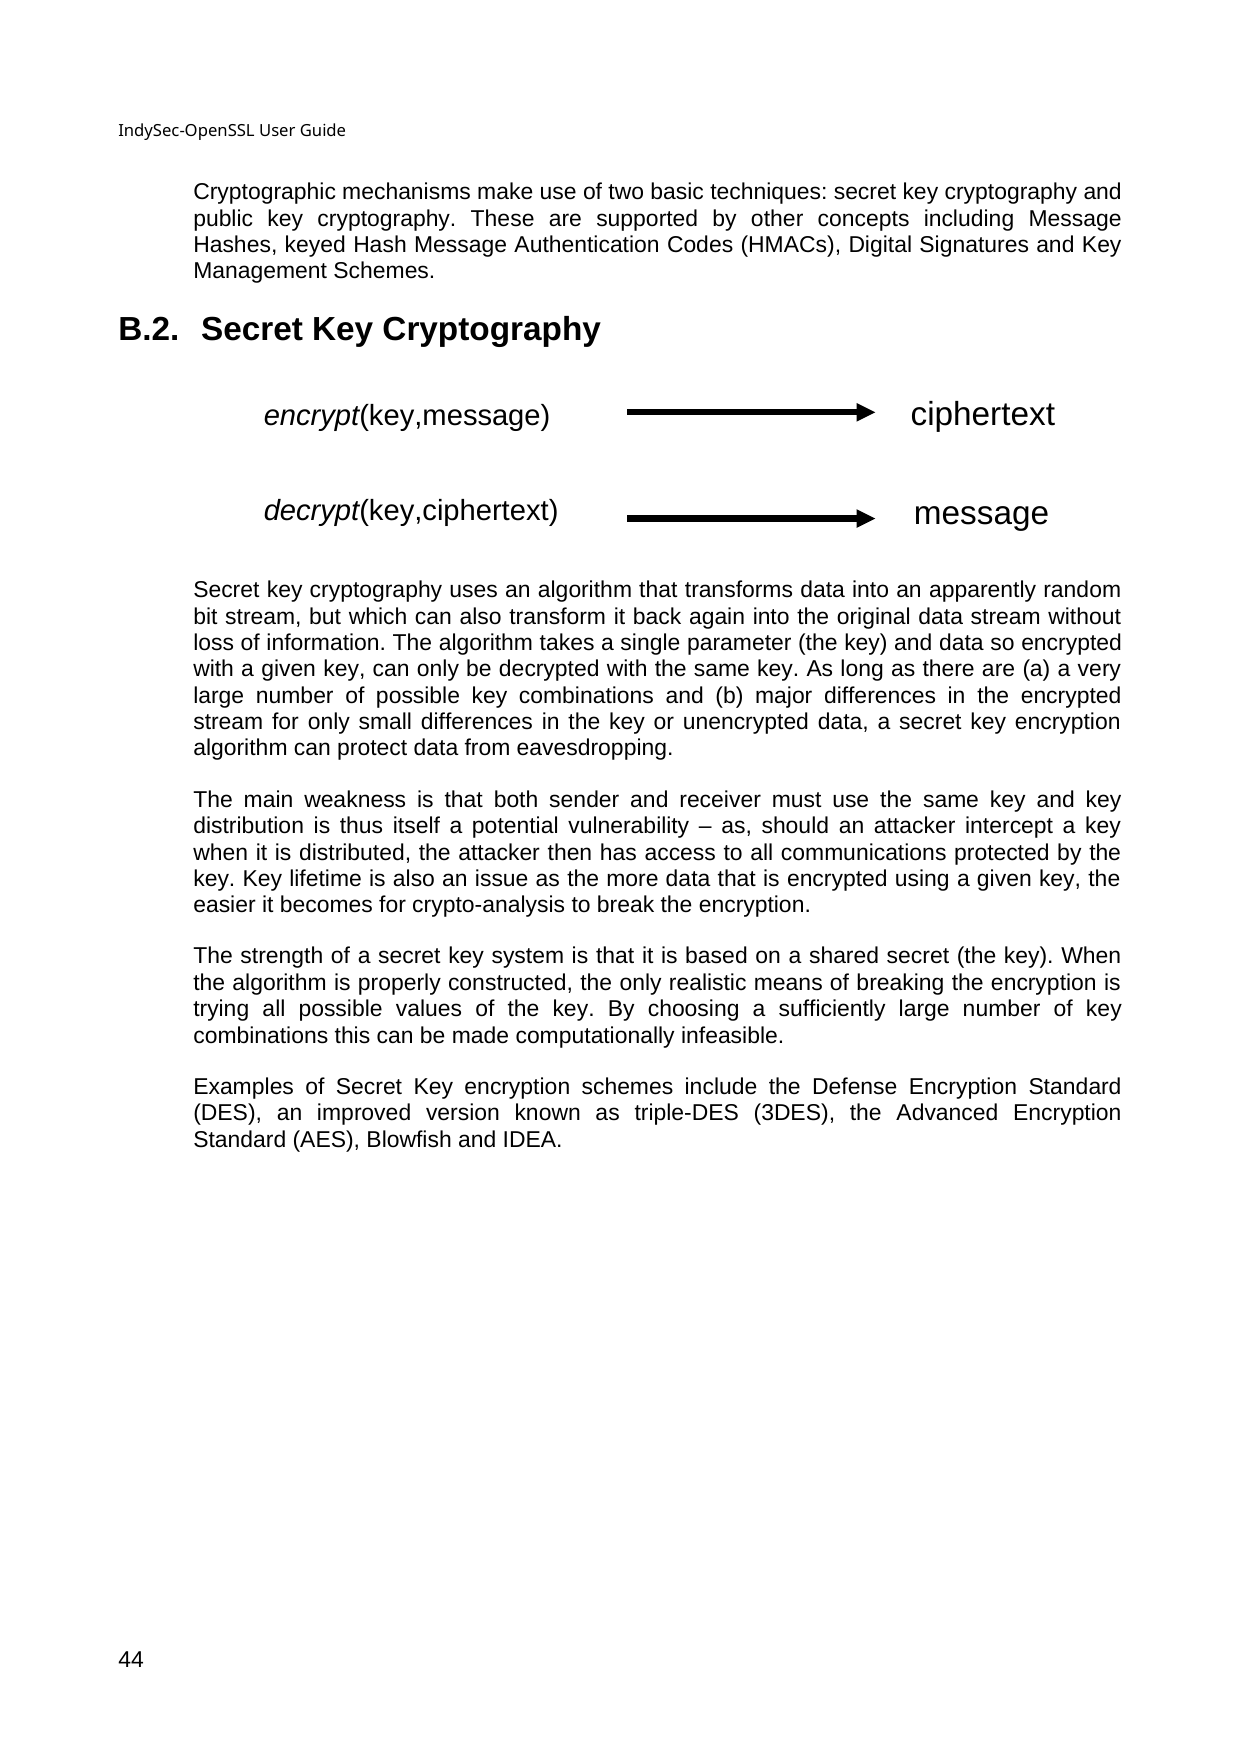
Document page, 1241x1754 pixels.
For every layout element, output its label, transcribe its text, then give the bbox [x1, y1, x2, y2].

text Cryptographic mechanisms make use of two basic techniques: secret key cryptography and public key cryptography. These are supported by other concepts including Message Hashes, keyed Hash Message Authentication Codes (HMACs), Digital Signatures and Key Management Schemes. [193, 178, 1122, 283]
text Secret key cryptography uses an algorithm that transforms data into an apparently random bit stream, but which can also transform it back again into the original data stream without loss of information. The algorithm takes a single parameter (the key) and data so encrypted with a given key, can only be decrypted with the same key. As long as there are (a) a very large number of possible key combinations and (b) major differences in the encrypted stream for only small differences in the key or unencrypted data, a secret key encryption algorithm can protect data from eavesdropping. [193, 424, 1122, 761]
text The strength of a secret key system is that it is based on a shared secret (the key). When the algorithm is properly constructed, the only realistic means of breaking the encryption is trying all possible values of the key. By choosing a sufficiently large number of key combinations this can be made computationally infeasible. [193, 942, 1122, 1048]
text The main weakness is that both sender and receiver must use the same key and key distribution is thus itself a potential vulnerability – as, should an attacker intercept a key when it is distributed, the attacker then has access to all communications protected by the key. Key lifetime is also an issue as the more data that is encrypted using a given key, the easier it becomes for crypto-analysis to break the encryption. [193, 786, 1122, 917]
text Examples of Secret Key encryption schemes include the Defense Encryption Standard (DES), an improved version known as triple-DES (3DES), the Advanced Encryption Standard (AES), Blowfish and IDEA. [193, 1073, 1122, 1152]
subtitle Secret Key Cryptography [118, 308, 1122, 347]
